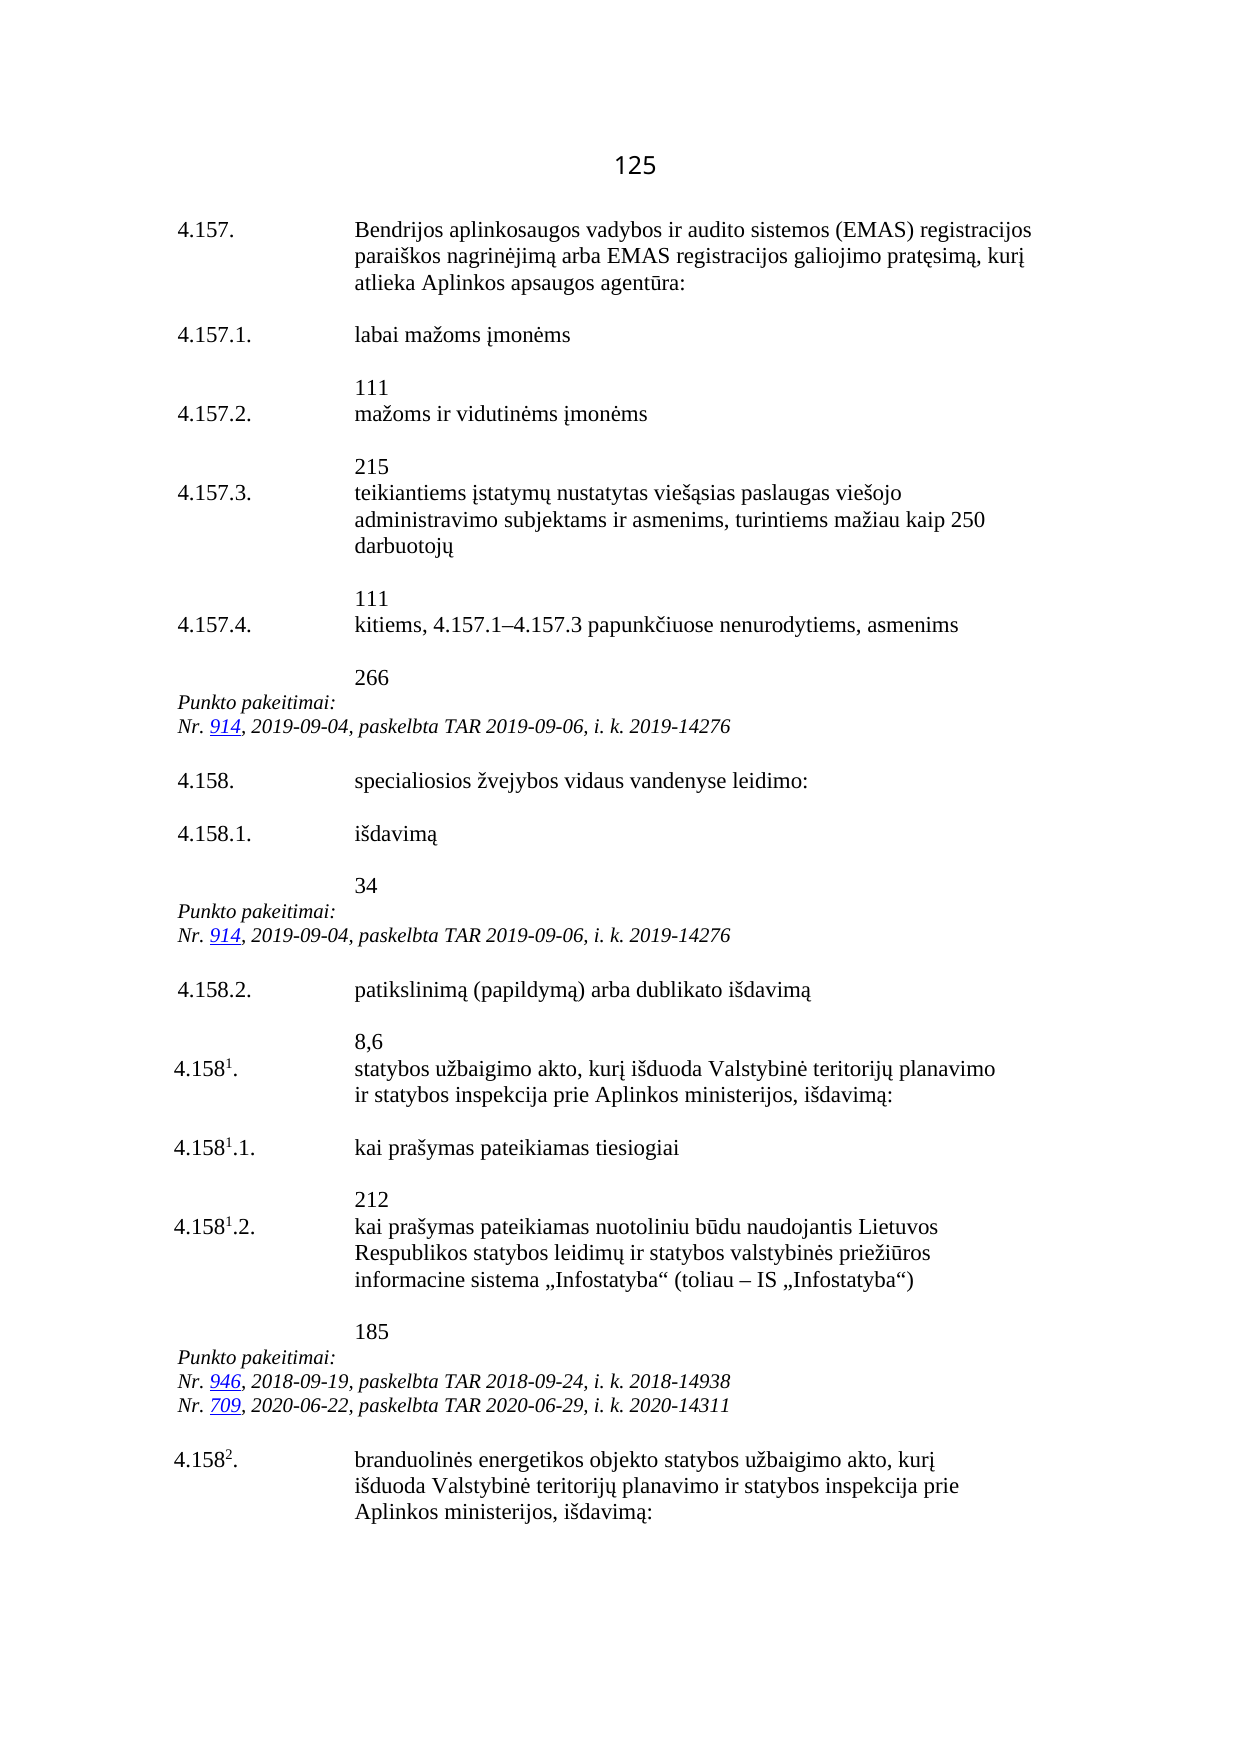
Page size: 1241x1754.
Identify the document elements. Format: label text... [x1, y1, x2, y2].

text Punkto pakeitimai: [177, 899, 1093, 923]
text 4.1581. statybos užbaigimo akto, kurį išduoda Valstybinė teritorijų planavimo ir statybos inspekcija prie Aplinkos ministerijos, išdavimą: [174, 1055, 1004, 1134]
text 4.157.4. kitiems, 4.157.1–4.157.3 papunkčiuose nenurodytiems, asmenims 266 [177, 611, 1034, 690]
text 4.157.3. teikiantiems įstatymų nustatytas viešąsias paslaugas viešojo administravimo subjektams ir asmenims, turintiems mažiau kaip 250 darbuotojų 111 [177, 479, 1034, 611]
text 4.157.1. labai mažoms įmonėms 111 [177, 321, 1034, 400]
text 4.158.2. patikslinimą (papildymą) arba dublikato išdavimą 8,6 [177, 976, 945, 1055]
text Nr. 946, 2018-09-19, paskelbta TAR 2018-09-24, i. k. 2018-14938 [177, 1369, 1093, 1393]
text Nr. 709, 2020-06-22, paskelbta TAR 2020-06-29, i. k. 2020-14311 [177, 1393, 1093, 1417]
text Punkto pakeitimai: [177, 690, 1093, 714]
text 4.158.1. išdavimą 34 [177, 820, 945, 899]
text Nr. 914, 2019-09-04, paskelbta TAR 2019-09-06, i. k. 2019-14276 [177, 714, 1093, 738]
text 4.157.2. mažoms ir vidutinėms įmonėms 215 [177, 400, 1034, 479]
text Nr. 914, 2019-09-04, paskelbta TAR 2019-09-06, i. k. 2019-14276 [177, 923, 1093, 947]
text 4.1582. branduolinės energetikos objekto statybos užbaigimo akto, kurį išduoda Valstybinė teritorijų planavimo ir statybos inspekcija prie Aplinkos ministerijos, išdavimą: [174, 1446, 1004, 1551]
text 4.1581.1. kai prašymas pateikiamas tiesiogiai 212 [174, 1134, 1004, 1213]
text Punkto pakeitimai: [177, 1345, 1093, 1369]
text 4.1581.2. kai prašymas pateikiamas nuotoliniu būdu naudojantis Lietuvos Respublikos statybos leidimų ir statybos valstybinės priežiūros informacine sistema „Infostatyba“ (toliau – IS „Infostatyba“) 185 [174, 1213, 1004, 1345]
text 4.158. specialiosios žvejybos vidaus vandenyse leidimo: [177, 767, 945, 820]
text 4.157. Bendrijos aplinkosaugos vadybos ir audito sistemos (EMAS) registracijos paraiškos nagrinėjimą arba EMAS registracijos galiojimo pratęsimą, kurį atlieka Aplinkos apsaugos agentūra: [177, 216, 1034, 321]
